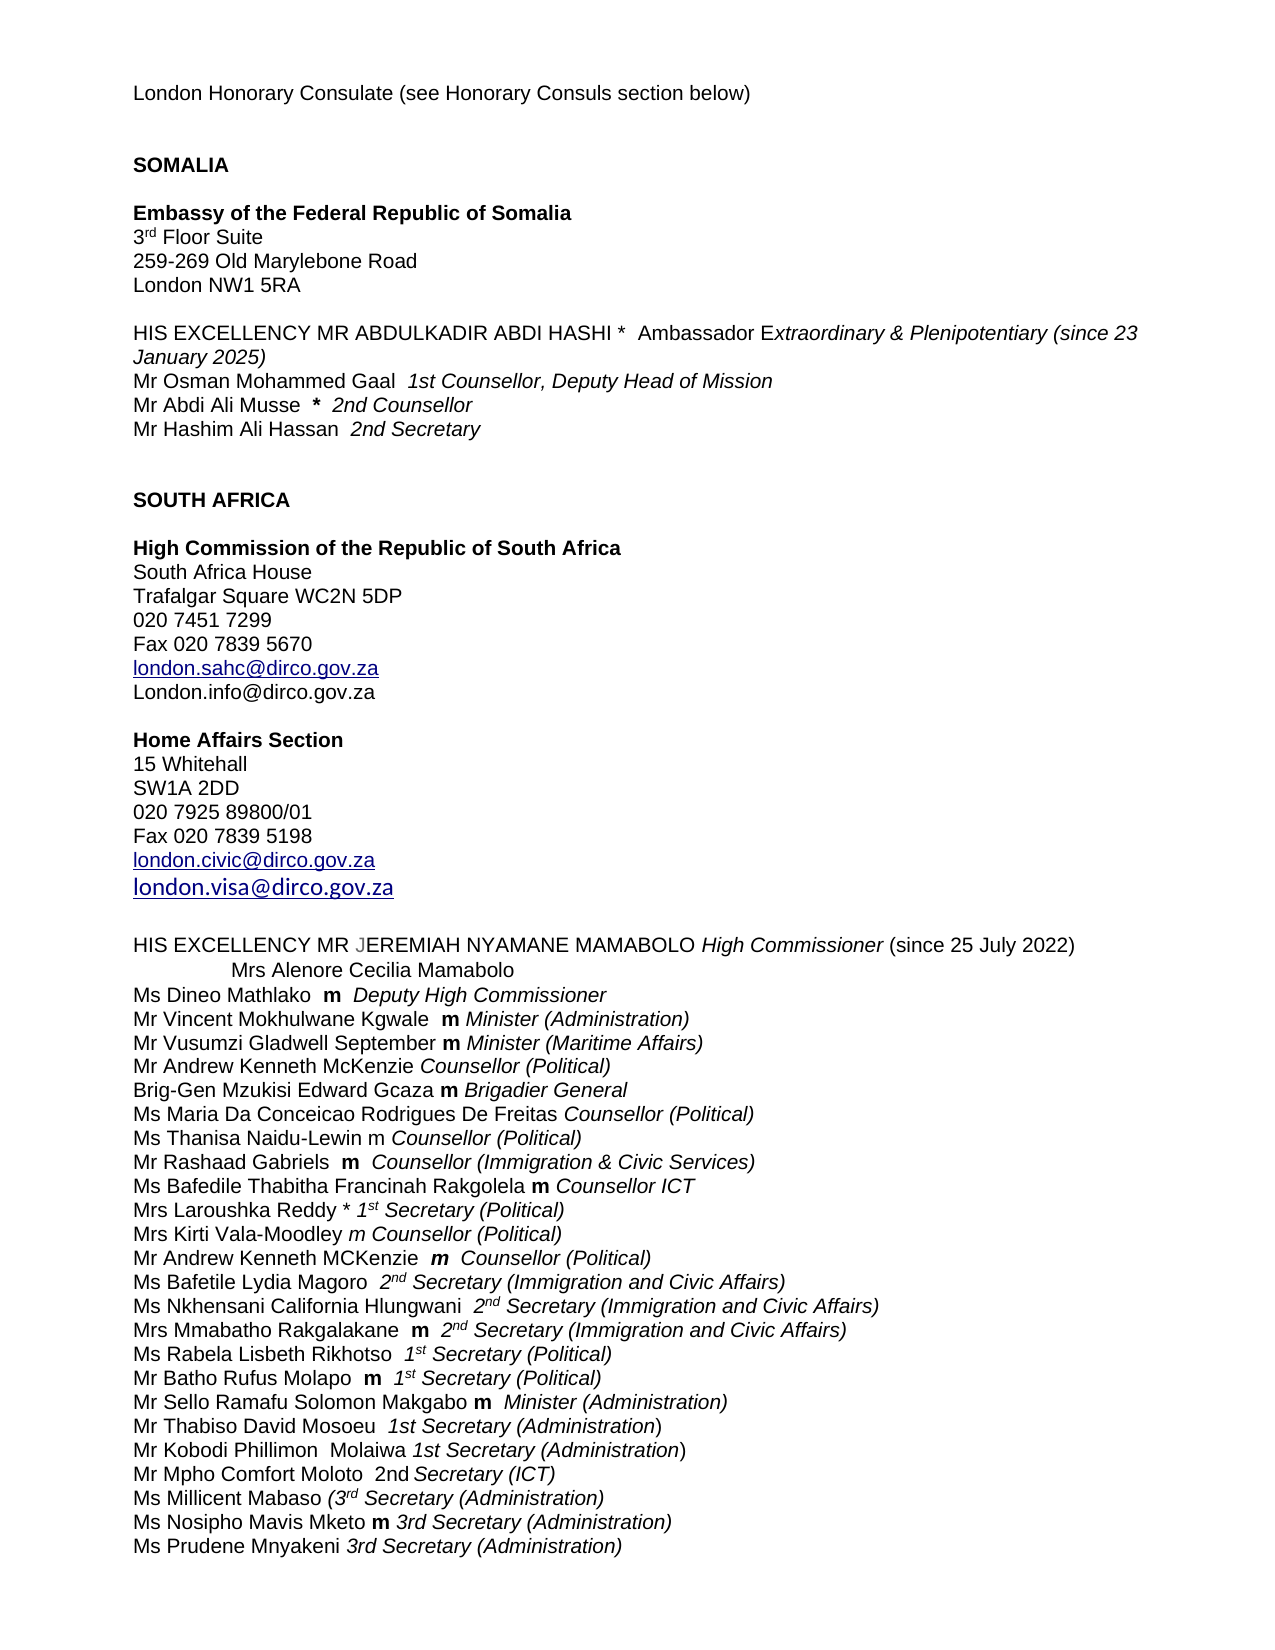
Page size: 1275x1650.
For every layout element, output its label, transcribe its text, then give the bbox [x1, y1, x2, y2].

text Mr Vincent Mokhulwane Kgwale m Minister (Administration) [133, 1006, 1181, 1030]
text Ms Thanisa Naidu-Lewin m Counsellor (Political) [133, 1126, 1181, 1150]
text High Commission of the Republic of South Africa [133, 536, 1181, 560]
text 259-269 Old Marylebone Road [133, 249, 1181, 273]
text SW1A 2DD [133, 776, 1181, 800]
text London NW1 5RA [133, 273, 1181, 297]
text HIS EXCELLENCY MR ABDULKADIR ABDI HASHI * Ambassador Extraordinary & Plenipotentiary (since 23 January 2025) [133, 321, 1181, 368]
text Mr Abdi Ali Musse * 2nd Counsellor [133, 392, 1181, 416]
text Ms Rabela Lisbeth Rikhotso 1st Secretary (Political) [133, 1342, 1181, 1366]
text Trafalgar Square WC2N 5DP [133, 584, 1181, 608]
text Mr Thabiso David Mosoeu 1st Secretary (Administration) [133, 1414, 1181, 1438]
text Mr Vusumzi Gladwell September m Minister (Maritime Affairs) [133, 1030, 1181, 1054]
text Mrs Kirti Vala-Moodley m Counsellor (Political) [133, 1222, 1181, 1246]
text Home Affairs Section [133, 728, 1181, 752]
text Mr Rashaad Gabriels m Counsellor (Immigration & Civic Services) [133, 1150, 1181, 1174]
text Embassy of the Federal Republic of Somalia [133, 201, 1181, 225]
text Mr Hashim Ali Hassan 2nd Secretary [133, 416, 1181, 440]
text Ms Millicent Mabaso (3rd Secretary (Administration) [133, 1486, 1181, 1509]
text South Africa House [133, 560, 1181, 584]
text Brig-Gen Mzukisi Edward Gcaza m Brigadier General [133, 1078, 1181, 1102]
text HIS EXCELLENCY MR JEREMIAH NYAMANE MAMABOLO High Commissioner (since 25 July 2022) [133, 933, 1181, 957]
text London Honorary Consulate (see Honorary Consuls section below) [133, 81, 1181, 105]
text london.civic@dirco.gov.za [133, 848, 1181, 872]
text Mrs Mmabatho Rakgalakane m 2nd Secretary (Immigration and Civic Affairs) [133, 1318, 1181, 1342]
text 15 Whitehall [133, 752, 1181, 776]
text Ms Nosipho Mavis Mketo m 3rd Secretary (Administration) [133, 1509, 1181, 1533]
text Mr Mpho Comfort Moloto 2nd Secretary (ICT) [133, 1462, 1181, 1486]
text SOUTH AFRICA [133, 488, 1181, 512]
text Mr Batho Rufus Molapo m 1st Secretary (Political) [133, 1366, 1181, 1390]
text Ms Dineo Mathlako m Deputy High Commissioner [133, 982, 1181, 1006]
text SOMALIA [133, 153, 1181, 177]
text Ms Bafedile Thabitha Francinah Rakgolela m Counsellor ICT [133, 1174, 1181, 1198]
text Ms Nkhensani California Hlungwani 2nd Secretary (Immigration and Civic Affairs) [133, 1294, 1181, 1318]
text Fax 020 7839 5198 [133, 824, 1181, 848]
text Mr Andrew Kenneth McKenzie Counsellor (Political) [133, 1054, 1181, 1078]
text Ms Prudene Mnyakeni 3rd Secretary (Administration) [133, 1533, 1181, 1557]
text Ms Maria Da Conceicao Rodrigues De Freitas Counsellor (Political) [133, 1102, 1181, 1126]
text 020 7451 7299 [133, 608, 1181, 632]
text Mr Kobodi Phillimon Molaiwa 1st Secretary (Administration) [133, 1438, 1181, 1462]
text Mrs Alenore Cecilia Mamabolo [133, 957, 1181, 981]
text Mr Andrew Kenneth MCKenzie m Counsellor (Political) [133, 1246, 1181, 1270]
text Fax 020 7839 5670 [133, 632, 1181, 656]
text london.visa@dirco.gov.za [133, 872, 1181, 902]
text Mr Osman Mohammed Gaal 1st Counsellor, Deputy Head of Mission [133, 368, 1181, 392]
text london.sahc@dirco.gov.za [133, 656, 1181, 680]
text Mr Sello Ramafu Solomon Makgabo m Minister (Administration) [133, 1390, 1181, 1414]
text Ms Bafetile Lydia Magoro 2nd Secretary (Immigration and Civic Affairs) [133, 1270, 1181, 1294]
text 020 7925 89800/01 [133, 800, 1181, 824]
text 3rd Floor Suite [133, 225, 1181, 249]
text Mrs Laroushka Reddy * 1st Secretary (Political) [133, 1198, 1181, 1222]
text London.info@dirco.gov.za [133, 680, 1181, 704]
